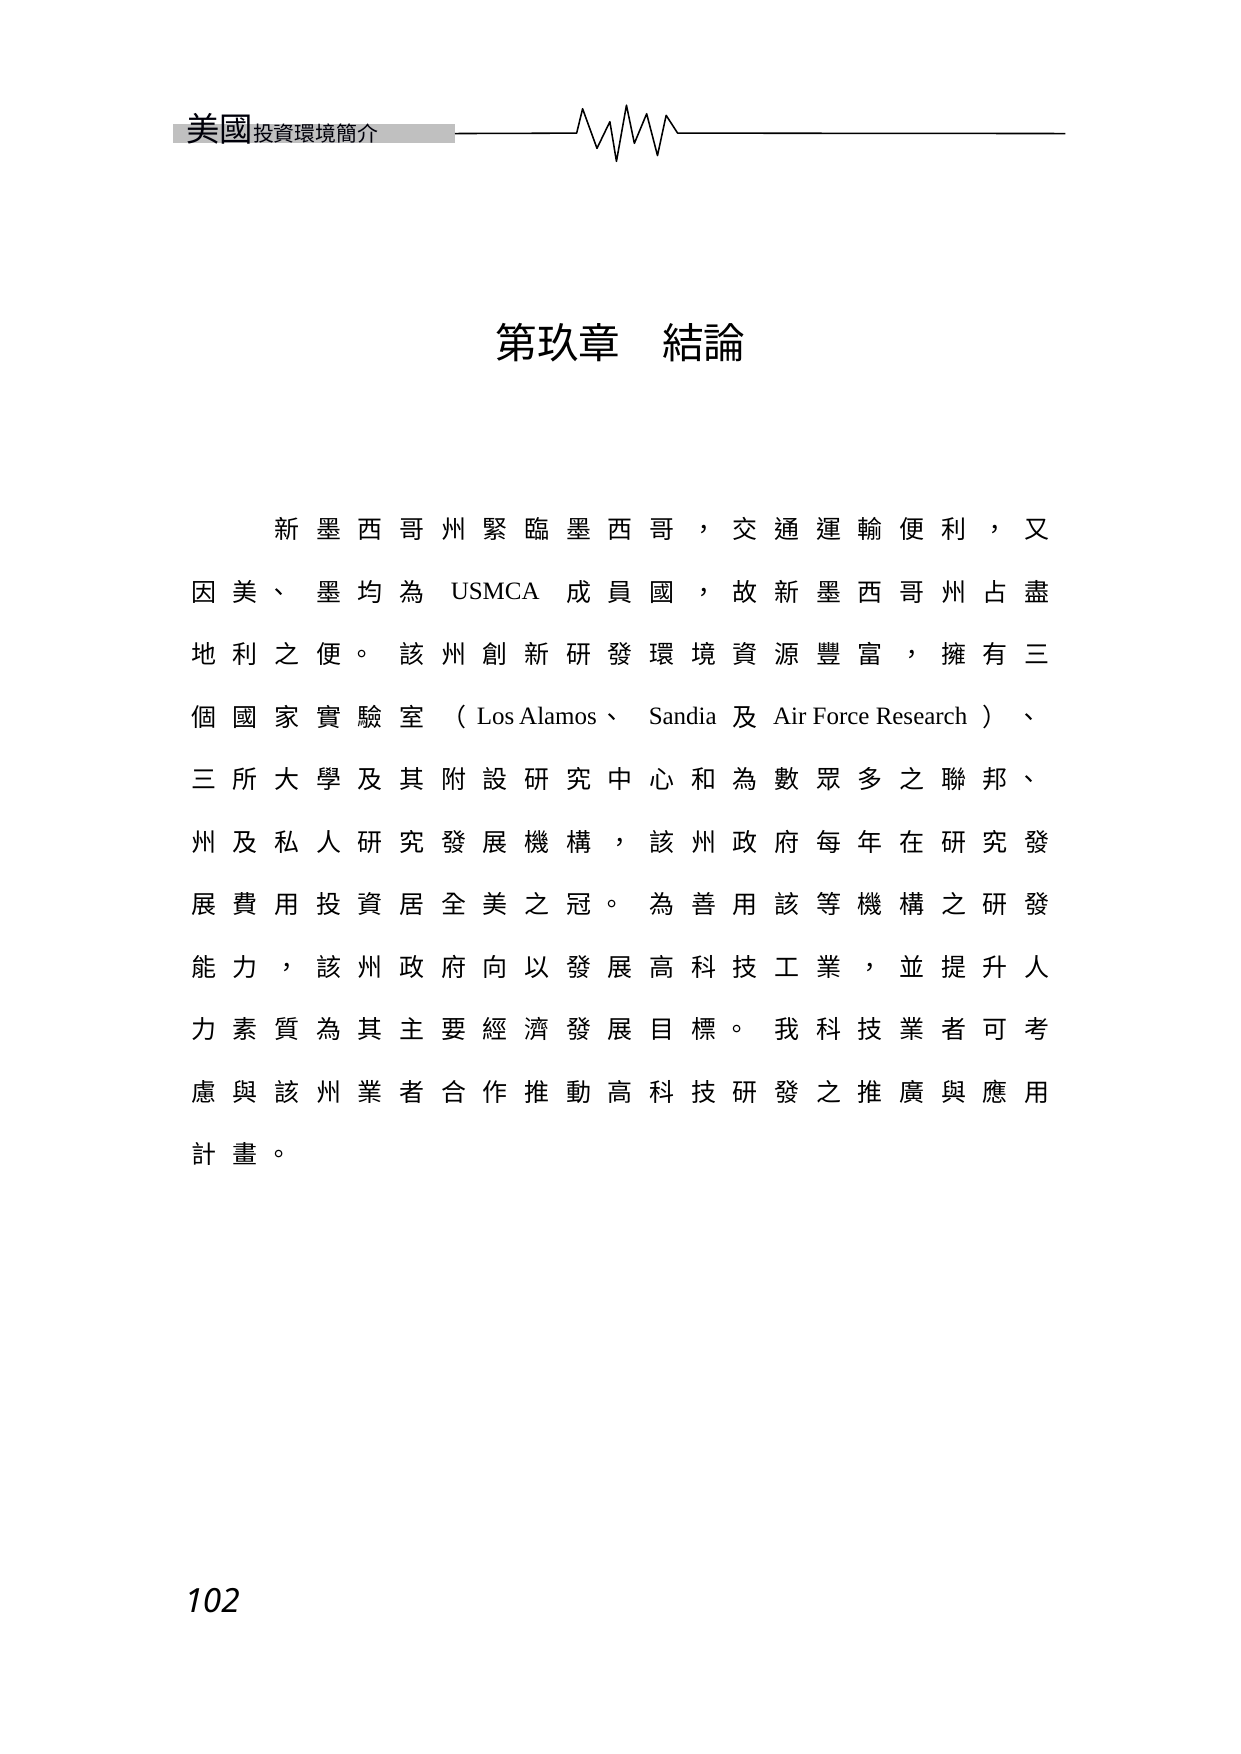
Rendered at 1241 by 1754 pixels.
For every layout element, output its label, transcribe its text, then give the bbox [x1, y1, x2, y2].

text 第玖章 結論 [183, 299, 1058, 361]
text 新墨西哥州緊臨墨西哥，交通運輸便利，又因美、墨均為USMCA成員國，故新墨西哥州占盡地利之便。該州創新研發環境資源豐富，擁有三個國家實驗室（Los Alamos、Sandia及Air Force Research）、三所大學及其附設研究中心和為數眾多之聯邦、州及私人研究發展機構，該州政府每年在研究發展費用投資居全美之冠。為善用該等機構之研發能力，該州政府向以發展高科技工業，並提升人力素質為其主要經濟發展目標。我科技業者可考慮與該州業者合作推動高科技研發之推廣與應用計畫。 [183, 486, 1058, 1174]
